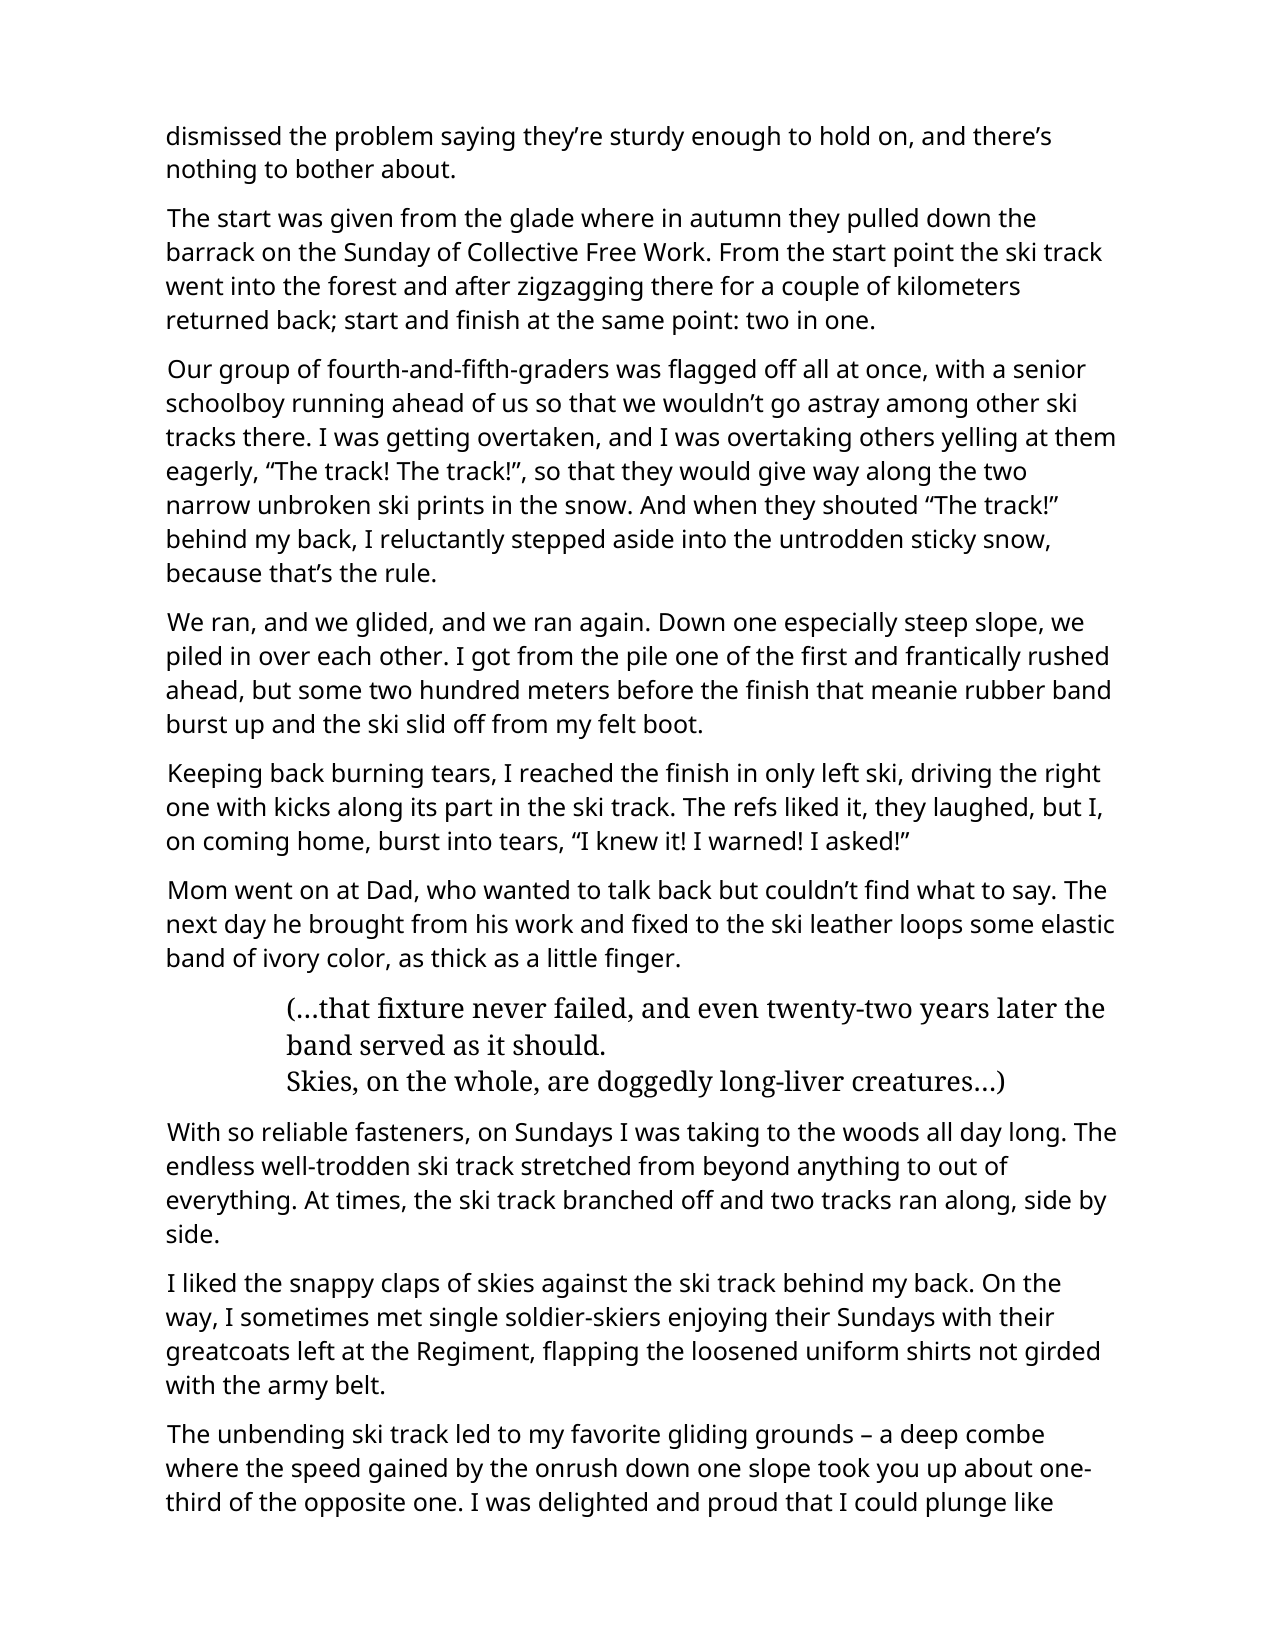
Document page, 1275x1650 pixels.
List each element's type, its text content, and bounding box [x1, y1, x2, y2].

text Mom went on at Dad, who wanted to talk back but couldn’t find what to say. The next day he brought from his work and fixed to the ski leather loops some elastic band of ivory color, as thick as a little finger. [165, 872, 1118, 974]
text The unbending ski track led to my favorite gliding grounds – a deep combe where the speed gained by the onrush down one slope took you up about one-third of the opposite one. I was delighted and proud that I could plunge like [165, 1416, 1118, 1518]
text I liked the snappy claps of skies against the ski track behind my back. On the way, I sometimes met single soldier-skiers enjoying their Sundays with their greatcoats left at the Regiment, flapping the loosened uniform shirts not girded with the army belt. [165, 1266, 1118, 1402]
text The start was given from the glade where in autumn they pulled down the barrack on the Sunday of Collective Free Work. From the start point the ski track went into the forest and after zigzagging there for a couple of kilometers returned back; start and finish at the same point: two in one. [165, 201, 1118, 337]
text Keeping back burning tears, I reached the finish in only left ski, driving the right one with kicks along its part in the ski track. The refs liked it, they laughed, but I, on coming home, burst into tears, “I knew it! I warned! I asked!” [165, 756, 1118, 858]
text Our group of fourth-and-fifth-graders was flagged off all at once, with a senior schoolboy running ahead of us so that we wouldn’t go astray among other ski tracks there. I was getting overtaken, and I was overtaking others yelling at them eagerly, “The track! The track!”, so that they would give way along the two narrow unbroken ski prints in the snow. And when they shouted “The track!” behind my back, I reluctantly stepped aside into the untrodden sticky snow, because that’s the rule. [165, 352, 1118, 590]
text We ran, and we glided, and we ran again. Down one especially steep slope, we piled in over each other. I got from the pile one of the first and frantically rushed ahead, but some two hundred meters before the finish that meanie rubber band burst up and the ski slid off from my felt boot. [165, 605, 1118, 741]
list Skies, on the whole, are doggedly long-liver creatures…) [286, 1063, 1118, 1100]
text With so reliable fasteners, on Sundays I was taking to the woods all day long. The endless well-trodden ski track stretched from beyond anything to out of everything. At times, the ski track branched off and two tracks ran along, side by side. [165, 1115, 1118, 1251]
list (…that fixture never failed, and even twenty-two years later the band served as it should. [286, 989, 1118, 1063]
text dismissed the problem saying they’re sturdy enough to hold on, and there’s nothing to bother about. [165, 118, 1118, 186]
